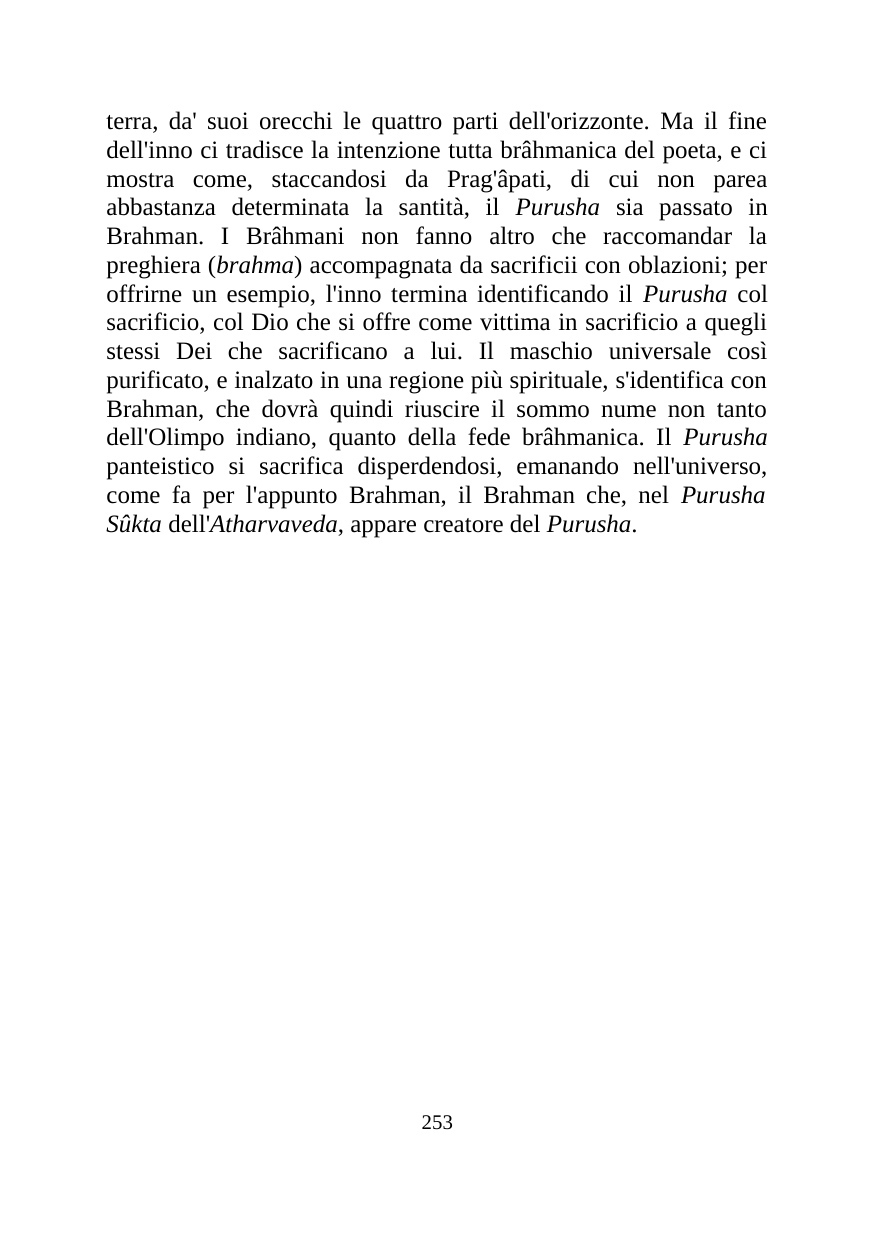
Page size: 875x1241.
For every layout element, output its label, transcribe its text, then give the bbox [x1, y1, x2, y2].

text terra, da' suoi orecchi le quattro parti dell'orizzonte. Ma il fine dell'inno ci tradisce la intenzione tutta brâhmanica del poeta, e ci mostra come, staccandosi da Prag'âpati, di cui non parea abbastanza determinata la santità, il Purusha sia passato in Brahman. I Brâhmani non fanno altro che raccomandar la preghiera (brahma) accompagnata da sacrificii con oblazioni; per offrirne un esempio, l'inno termina identificando il Purusha col sacrificio, col Dio che si offre come vittima in sacrificio a quegli stessi Dei che sacrificano a lui. Il maschio universale così purificato, e inalzato in una regione più spirituale, s'identifica con Brahman, che dovrà quindi riuscire il sommo nume non tanto dell'Olimpo indiano, quanto della fede brâhmanica. Il Purusha panteistico si sacrifica disperdendosi, emanando nell'universo, come fa per l'appunto Brahman, il Brahman che, nel Purusha Sûkta dell'Atharvaveda, appare creatore del Purusha. [106, 106, 768, 537]
